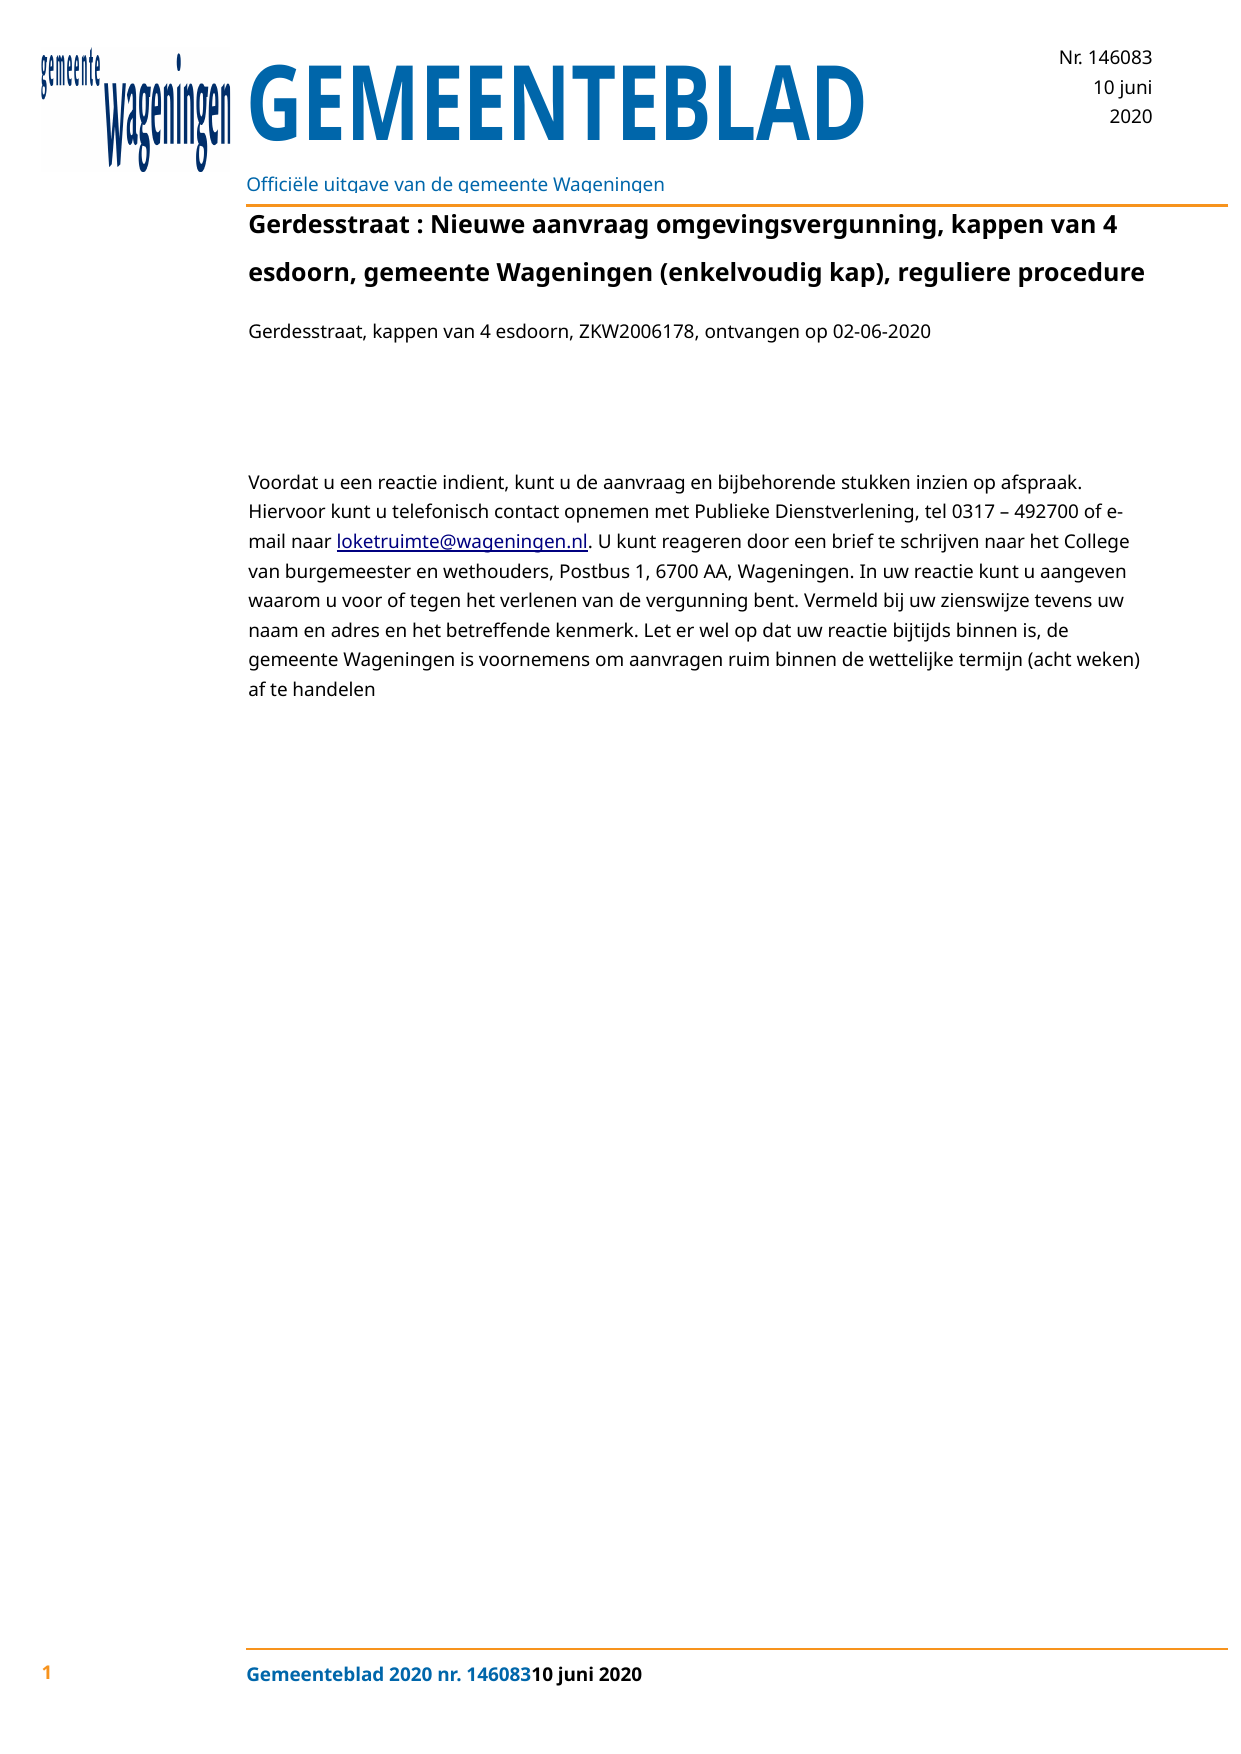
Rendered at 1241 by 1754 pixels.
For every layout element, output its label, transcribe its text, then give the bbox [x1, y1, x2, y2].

text Voordat u een reactie indient, kunt u de aanvraag en bijbehorende stukken inzien op afspraak. Hiervoor kunt u telefonisch contact opnemen met Publieke Dienstverlening, tel 0317 – 492700 of e-mail naar loketruimte@wageningen.nl. U kunt reageren door een brief te schrijven naar het College van burgemeester en wethouders, Postbus 1, 6700 AA, Wageningen. In uw reactie kunt u aangeven waarom u voor of tegen het verlenen van de vergunning bent. Vermeld bij uw zienswijze tevens uw naam en adres en het betreffende kenmerk. Let er wel op dat uw reactie bijtijds binnen is, de gemeente Wageningen is voornemens om aanvragen ruim binnen de wettelijke termijn (acht weken) af te handelen [248, 469, 1152, 702]
picture [41, 47, 231, 172]
text Gerdesstraat, kappen van 4 esdoorn, ZKW2006178, ontvangen op 02-06-2020 [248, 318, 1152, 344]
text Gerdesstraat : Nieuwe aanvraag omgevingsvergunning, kappen van 4 esdoorn, gemeente Wageningen (enkelvoudig kap), reguliere procedure [248, 207, 1152, 288]
